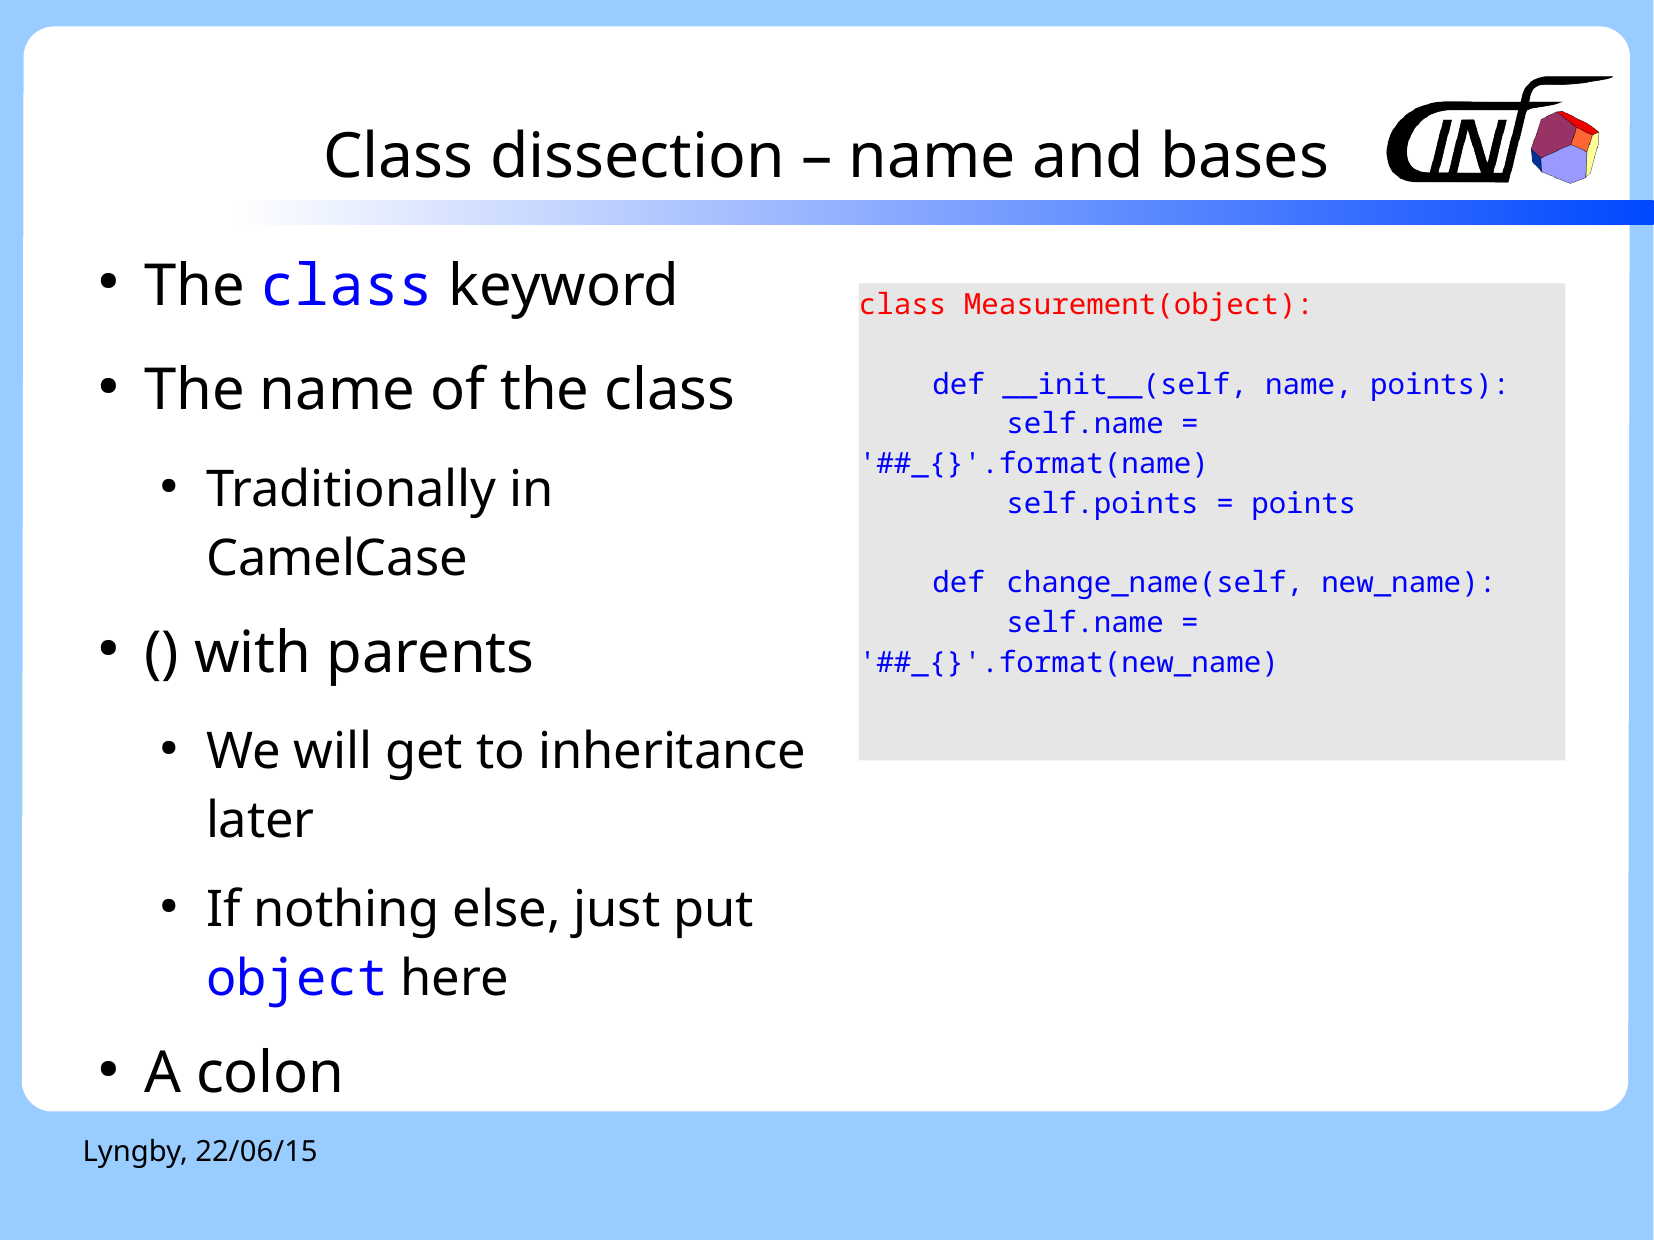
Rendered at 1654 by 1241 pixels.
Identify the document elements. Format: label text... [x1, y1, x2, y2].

list The class keyword The name of the class Traditionally in CamelCase () with parents We will get to inheritance later If nothing else, just put object here A colon [82, 242, 809, 1118]
title Class dissection – name and bases [82, 49, 1571, 257]
text_box class Measurement(object): def __init__(self, name, points): self.name = '##_{}'.format(name) self.points = points def change_name(self, new_name): self.name = '##_{}'.format(new_name) [858, 302, 1566, 742]
picture [1571, 76, 1613, 184]
